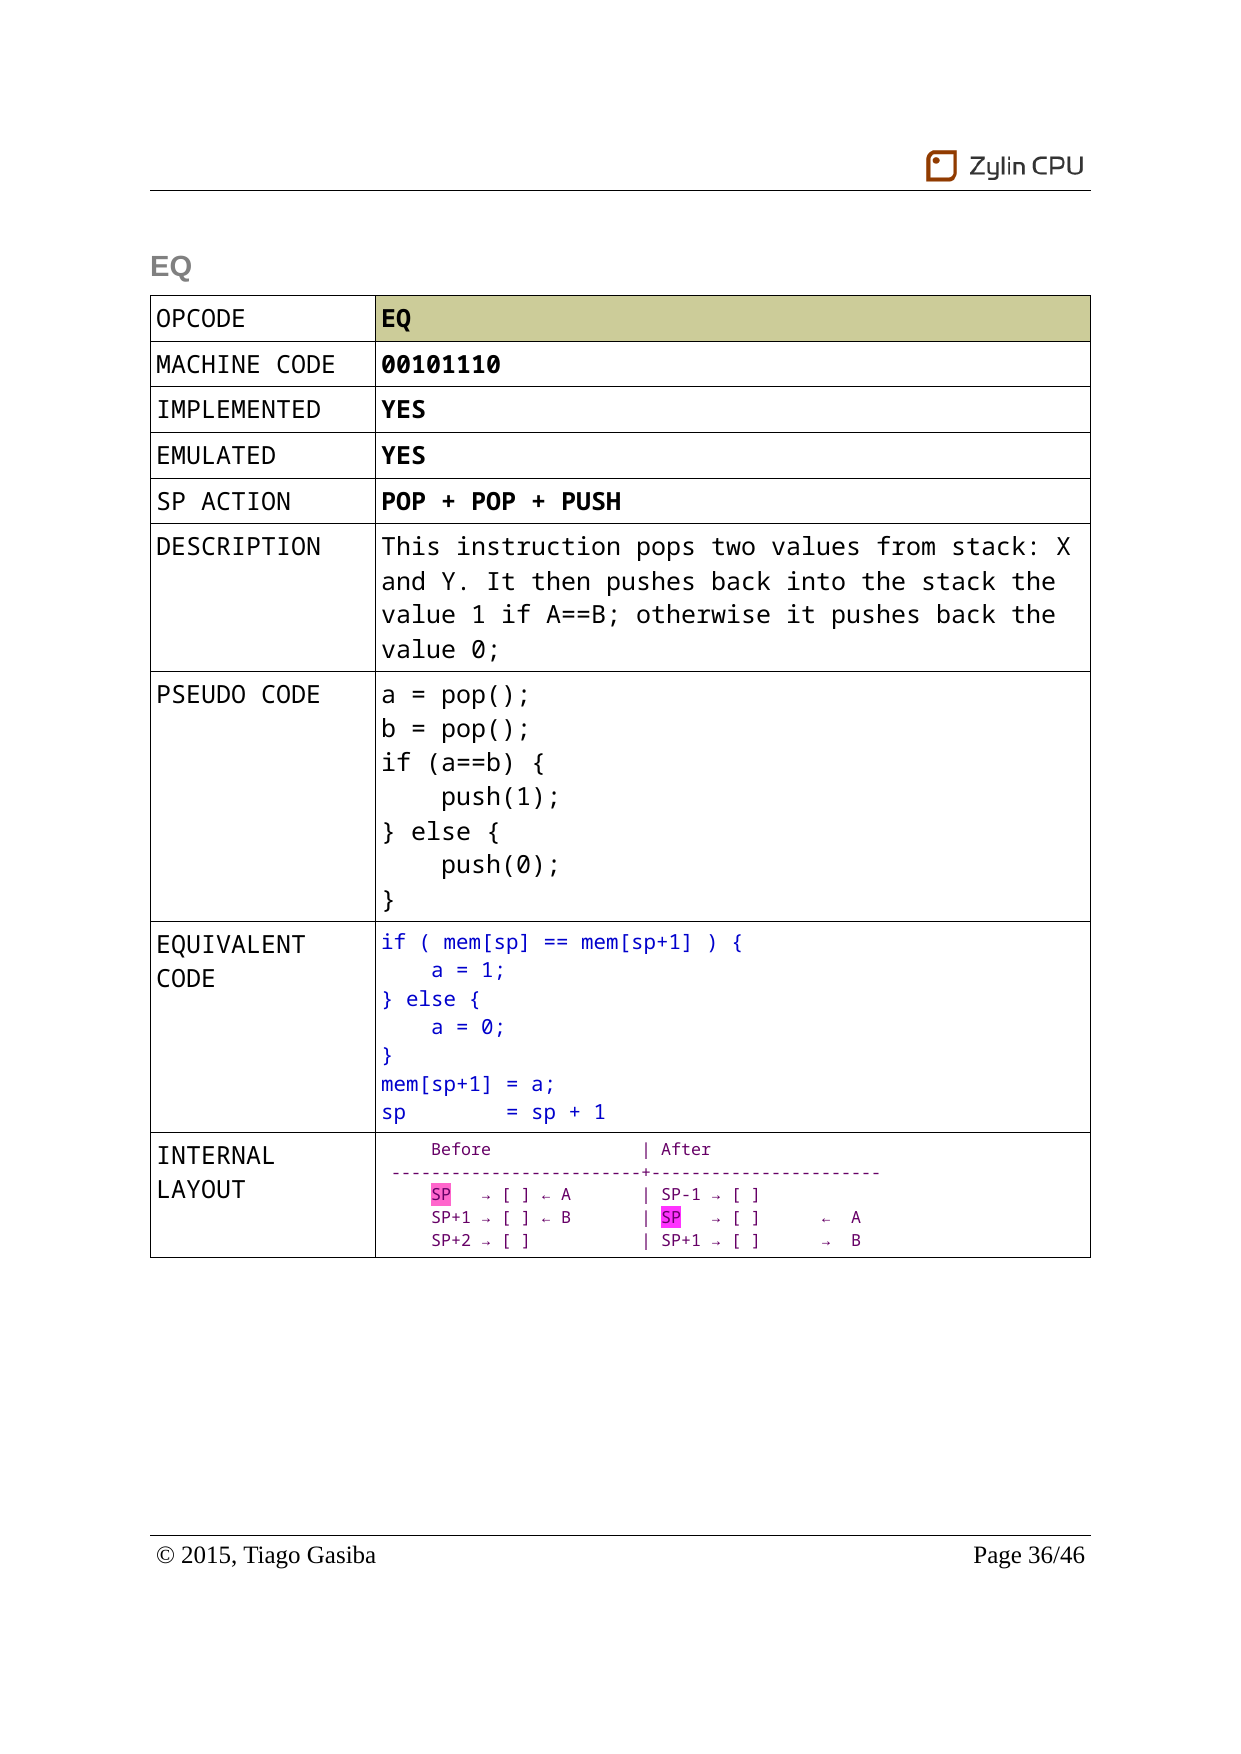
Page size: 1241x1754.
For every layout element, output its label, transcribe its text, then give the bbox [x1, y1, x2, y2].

table_cell This instruction pops two values from stack: X and Y. It then pushes back into the stack the value 1 if A==B; otherwise it pushes back the value 0; [376, 524, 1090, 671]
table_cell if ( mem[sp] == mem[sp+1] ) { a = 1; } else { a = 0; } mem[sp+1] = a; sp = sp + 1 [376, 922, 1090, 1132]
table_cell MACHINE CODE [151, 342, 375, 386]
table_header OPCODE [151, 296, 375, 341]
table_cell YES [376, 387, 1090, 432]
table_cell EMULATED [151, 433, 375, 478]
table_cell EQUIVALENT CODE [151, 922, 375, 1132]
table_cell 00101110 [376, 342, 1090, 386]
table_header EQ [376, 296, 1090, 341]
subtitle EQ [150, 249, 1091, 283]
table_cell SP ACTION [151, 479, 375, 523]
table_cell POP + POP + PUSH [376, 479, 1090, 523]
table_cell YES [376, 433, 1090, 478]
table_cell Before | After -------------------------+----------------------- SP → [ ] ← A | SP-1 → [ ] SP+1 → [ ] ← B | SP → [ ] ← A SP+2 → [ ] | SP+1 → [ ] → B [376, 1133, 1090, 1257]
table_cell IMPLEMENTED [151, 387, 375, 432]
table_cell INTERNAL LAYOUT [151, 1133, 375, 1257]
table_cell PSEUDO CODE [151, 672, 375, 921]
picture [922, 148, 1151, 185]
table_cell DESCRIPTION [151, 524, 375, 671]
table_cell a = pop(); b = pop(); if (a==b) { push(1); } else { push(0); } [376, 672, 1090, 921]
